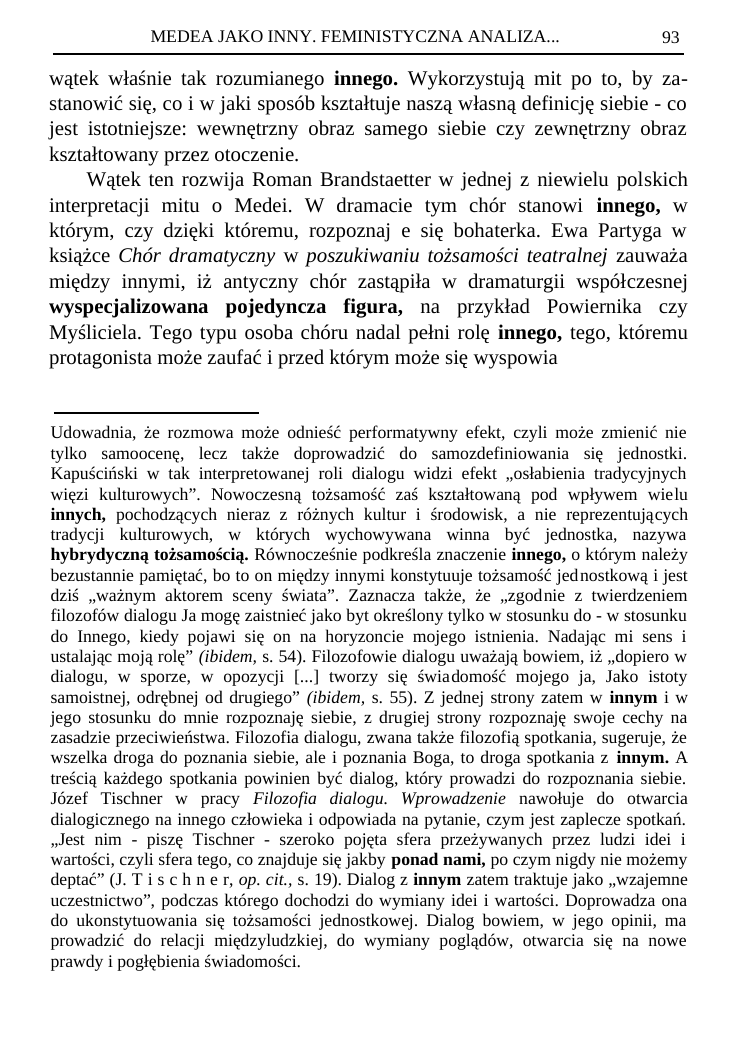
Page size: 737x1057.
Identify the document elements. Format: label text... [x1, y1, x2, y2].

text Udowadnia, że rozmowa może odnieść performatywny efekt, czyli może zmienić nie tylko samoocenę, lecz także doprowadzić do samozdefiniowania się jednostki. Kapuściński w tak interpretowanej roli dialogu widzi efekt „osłabienia tradycyjnych więzi kulturowych”. Nowoczesną tożsamość zaś kształtowaną pod wpływem wie­lu innych, pochodzących nieraz z różnych kultur i środowisk, a nie reprezentują­cych tradycji kulturowych, w których wychowywana winna być jednostka, nazywa hybrydyczną tożsamością. Równocześnie podkreśla znaczenie innego, o którym należy bezustannie pamiętać, bo to on między innymi konstytuuje tożsamość jed­nostkową i jest dziś „ważnym aktorem sceny świata”. Zaznacza także, że „zgod­nie z twierdzeniem filozofów dialogu Ja mogę zaistnieć jako byt określony tylko w stosunku do - w stosunku do Innego, kiedy pojawi się on na horyzoncie mojego istnienia. Nadając mi sens i ustalając moją rolę” (ibidem, s. 54). Filozofowie dialogu uważają bowiem, iż „dopiero w dialogu, w sporze, w opozycji [...] tworzy się świa­domość mojego ja, Jako istoty samoistnej, odrębnej od drugiego” (ibidem, s. 55). Z jednej strony zatem w innym i w jego stosunku do mnie rozpoznaję siebie, z dru­giej strony rozpoznaję swoje cechy na zasadzie przeciwieństwa. Filozofia dialogu, zwana także filozofią spotkania, sugeruje, że wszelka droga do poznania siebie, ale i poznania Boga, to droga spotkania z innym. A treścią każdego spotkania powinien być dialog, który prowadzi do rozpoznania siebie. Józef Tischner w pracy Filozofia dialogu. Wprowadzenie nawołuje do otwarcia dialogicznego na innego człowieka i odpowiada na pytanie, czym jest zaplecze spotkań. „Jest nim - piszę Tischner - szeroko pojęta sfera przeżywanych przez ludzi idei i wartości, czyli sfera tego, co znajduje się jakby ponad nami, po czym nigdy nie możemy deptać” (J. T i s c h n e r, op. cit., s. 19). Dialog z innym zatem traktuje jako „wzajemne uczestnictwo”, pod­czas którego dochodzi do wymiany idei i wartości. Doprowadza ona do ukonstytu­owania się tożsamości jednostkowej. Dialog bowiem, w jego opinii, ma prowadzić do relacji międzyludzkiej, do wymiany poglądów, otwarcia się na nowe prawdy i po­głębienia świadomości. [50, 422, 688, 971]
text 93 [662, 27, 686, 48]
text MEDEA JAKO INNY. FEMINISTYCZNA ANALIZA... [150, 25, 585, 46]
text wątek właśnie tak rozumianego innego. Wykorzystują mit po to, by za­stanowić się, co i w jaki sposób kształtuje naszą własną definicję siebie - co jest istotniejsze: wewnętrzny obraz samego siebie czy zewnętrzny obraz kształtowany przez otoczenie. [49, 65, 688, 166]
text Wątek ten rozwija Roman Brandstaetter w jednej z niewielu pol­skich interpretacji mitu o Medei. W dramacie tym chór stanowi innego, w którym, czy dzięki któremu, rozpoznaj e się bohaterka. Ewa Partyga w książce Chór dramatyczny w poszukiwaniu tożsamości teatralnej za­uważa między innymi, iż antyczny chór zastąpiła w dramaturgii współ­czesnej wyspecjalizowana pojedyncza figura, na przykład Powiernika czy Myśliciela. Tego typu osoba chóru nadal pełni rolę innego, tego, któremu protagonista może zaufać i przed którym może się wyspowia­ [49, 167, 688, 369]
